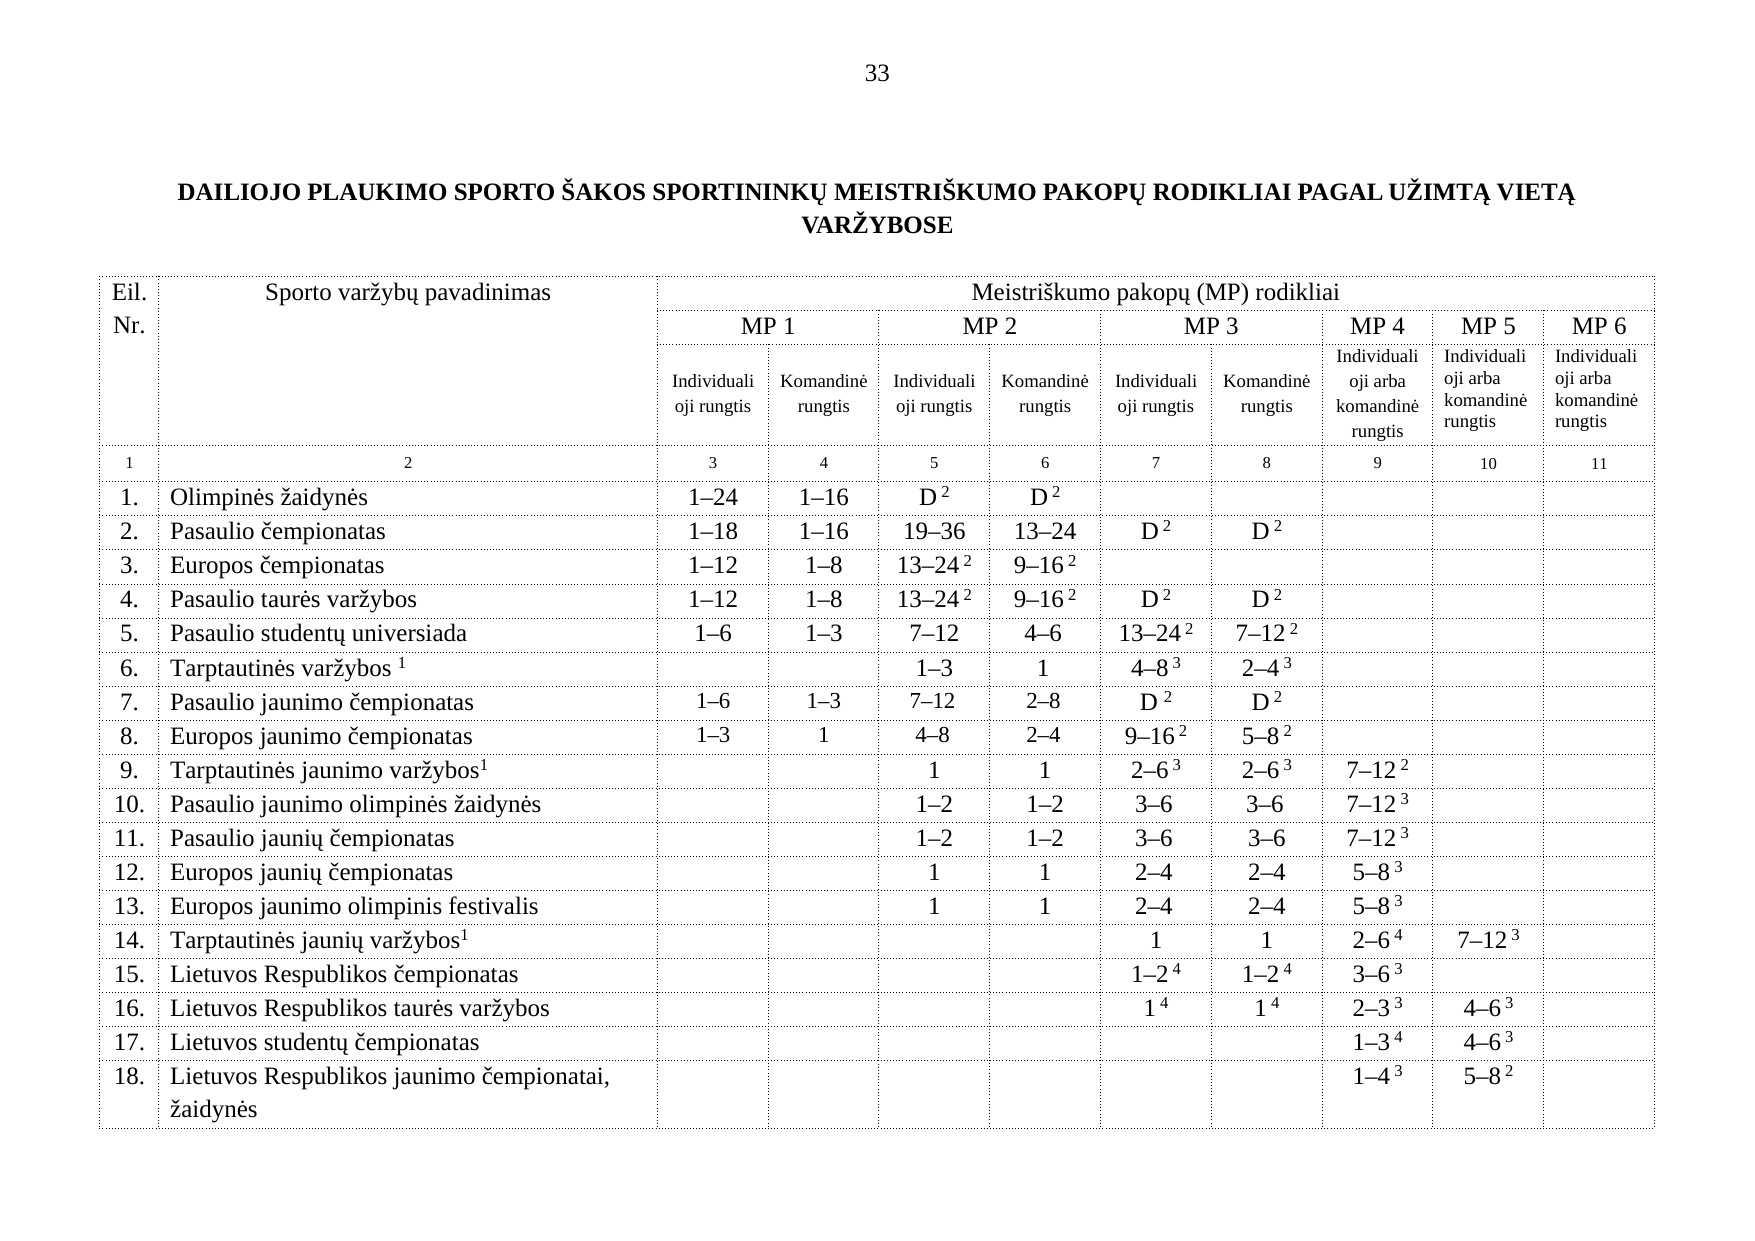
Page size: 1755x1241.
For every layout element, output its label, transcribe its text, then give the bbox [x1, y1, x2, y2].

table_cell 7–12 3 [1433, 924, 1544, 958]
table_cell [1544, 924, 1654, 958]
table_cell 1. [100, 481, 159, 515]
table_cell [1544, 481, 1654, 515]
table_cell Pasaulio taurės varžybos [159, 584, 657, 617]
table_cell [1433, 618, 1544, 652]
table_cell [1322, 720, 1433, 754]
table_cell 1–8 [769, 549, 879, 583]
table_cell D 2 [990, 481, 1100, 515]
table_cell 2. [100, 515, 159, 549]
table_cell [1211, 481, 1322, 515]
table_cell 2–4 [1100, 856, 1211, 890]
table_cell 1–12 [657, 549, 768, 583]
table_cell [1100, 1026, 1211, 1060]
table_cell [879, 958, 989, 992]
table_cell [657, 1060, 768, 1127]
table_cell 1–2 4 [1211, 958, 1322, 992]
table_cell [1544, 584, 1654, 617]
table_cell [769, 788, 879, 822]
table_cell 7 [1100, 445, 1211, 481]
table_cell 1–3 [769, 686, 879, 720]
table_cell 1–8 [769, 584, 879, 617]
table_cell 4 [769, 445, 879, 481]
table_cell [1544, 1060, 1654, 1127]
table_cell Pasaulio jaunių čempionatas [159, 822, 657, 856]
table_cell 7–12 2 [1322, 754, 1433, 788]
table_cell [1322, 618, 1433, 652]
table_cell D 2 [1100, 686, 1211, 720]
table_cell [657, 788, 768, 822]
table_cell [879, 1026, 989, 1060]
table_cell 6. [100, 652, 159, 686]
table_cell 4–6 3 [1433, 992, 1544, 1026]
table_cell 7–12 [879, 686, 989, 720]
table_cell 3–6 [1211, 788, 1322, 822]
table_cell 3–6 [1211, 822, 1322, 856]
table_cell 4–6 [990, 618, 1100, 652]
table_cell 3. [100, 549, 159, 583]
table_cell 5 [879, 445, 989, 481]
table_cell Lietuvos Respublikos čempionatas [159, 958, 657, 992]
table_cell 1–2 [879, 788, 989, 822]
table_cell 9–16 2 [990, 584, 1100, 617]
text dailiojo plaukimo sporto šakos SPORTININKŲ MEISTRIŠKUMO PAKOPŲ RODIKLIAI PAGAL UŽIMTĄ VIETĄ VARŽYBOSE [118, 177, 1636, 239]
table_cell [990, 992, 1100, 1026]
table_cell 1–16 [769, 481, 879, 515]
table_cell [1322, 515, 1433, 549]
table_cell [1433, 686, 1544, 720]
table_cell [657, 822, 768, 856]
table_cell 1 4 [1100, 992, 1211, 1026]
table_cell 1–3 [879, 652, 989, 686]
table_cell [1433, 890, 1544, 924]
table_cell 11. [100, 822, 159, 856]
table_cell [990, 958, 1100, 992]
table_cell [1322, 549, 1433, 583]
table_cell 9–16 2 [1100, 720, 1211, 754]
table_cell 3–6 [1100, 788, 1211, 822]
table_cell 1 [990, 652, 1100, 686]
table_cell D 2 [879, 481, 989, 515]
table_cell D 2 [1211, 686, 1322, 720]
table_cell Individualioji rungtis [1100, 344, 1211, 444]
table_cell 16. [100, 992, 159, 1026]
table_cell 7–12 3 [1322, 788, 1433, 822]
table_cell 5–8 2 [1211, 720, 1322, 754]
table_cell 17. [100, 1026, 159, 1060]
table_cell [1544, 1026, 1654, 1060]
table_cell [657, 856, 768, 890]
table_cell 9 [1322, 445, 1433, 481]
table_cell [1433, 958, 1544, 992]
table_cell Komandinė rungtis [1211, 344, 1322, 444]
table_cell Individualioji rungtis [879, 344, 989, 444]
table_cell [1322, 584, 1433, 617]
table_cell [1433, 856, 1544, 890]
table_cell 4–6 3 [1433, 1026, 1544, 1060]
table_cell [1544, 856, 1654, 890]
table_cell MP 3 [1100, 310, 1322, 344]
table_cell 5–8 3 [1322, 856, 1433, 890]
table_cell Pasaulio studentų universiada [159, 618, 657, 652]
table_cell [769, 754, 879, 788]
table_cell [1544, 515, 1654, 549]
table_cell Europos jaunimo olimpinis festivalis [159, 890, 657, 924]
table_cell [769, 652, 879, 686]
table_cell Komandinė rungtis [769, 344, 879, 444]
table_cell 1 [100, 445, 159, 481]
table_cell [1544, 958, 1654, 992]
table_cell 9. [100, 754, 159, 788]
table_cell 9–16 2 [990, 549, 1100, 583]
table_cell 1–18 [657, 515, 768, 549]
table_cell [1322, 686, 1433, 720]
table_cell 4–8 3 [1100, 652, 1211, 686]
table_cell Lietuvos Respublikos jaunimo čempionatai, žaidynės [159, 1060, 657, 1127]
table_cell [769, 1026, 879, 1060]
table_cell 2–8 [990, 686, 1100, 720]
table_cell [1544, 822, 1654, 856]
table_cell [1100, 1060, 1211, 1127]
table_cell [990, 1060, 1100, 1127]
table_cell [1100, 481, 1211, 515]
table_cell Tarptautinės jaunimo varžybos1 [159, 754, 657, 788]
table_cell [1433, 515, 1544, 549]
table_cell 18. [100, 1060, 159, 1127]
table_cell 1–16 [769, 515, 879, 549]
table_cell MP 5 [1433, 310, 1544, 344]
table_cell 1–3 [657, 720, 768, 754]
table_cell Komandinė rungtis [990, 344, 1100, 444]
table_cell Individualioji arba komandinė rungtis [1322, 344, 1433, 444]
table_cell 1 [990, 890, 1100, 924]
table_cell 1 [879, 856, 989, 890]
table_cell 1 [879, 754, 989, 788]
table_cell 1–24 [657, 481, 768, 515]
table_cell [1433, 822, 1544, 856]
table_cell [1544, 618, 1654, 652]
table_cell 2–4 3 [1211, 652, 1322, 686]
table_cell 15. [100, 958, 159, 992]
table_cell [879, 924, 989, 958]
table_cell 1–3 4 [1322, 1026, 1433, 1060]
table_cell 11 [1544, 445, 1654, 481]
table_cell 19–36 [879, 515, 989, 549]
table_cell [1211, 549, 1322, 583]
table_cell [1544, 754, 1654, 788]
table_cell [1544, 549, 1654, 583]
table_cell Pasaulio jaunimo olimpinės žaidynės [159, 788, 657, 822]
table_cell [1544, 788, 1654, 822]
table_cell [769, 890, 879, 924]
table_cell 1 [990, 754, 1100, 788]
table_cell Individualioji rungtis [657, 344, 768, 444]
table_cell [657, 992, 768, 1026]
table_cell [879, 1060, 989, 1127]
table_cell [657, 754, 768, 788]
table_cell Pasaulio jaunimo čempionatas [159, 686, 657, 720]
table_cell 2–4 [990, 720, 1100, 754]
table_cell 1–2 [879, 822, 989, 856]
table_cell [990, 1026, 1100, 1060]
table_cell 1 [879, 890, 989, 924]
table_cell 5. [100, 618, 159, 652]
table_cell 3 [657, 445, 768, 481]
table_cell 4–8 [879, 720, 989, 754]
table_cell [1544, 992, 1654, 1026]
table_cell Europos jaunimo čempionatas [159, 720, 657, 754]
table_cell Lietuvos studentų čempionatas [159, 1026, 657, 1060]
table_cell 2 [159, 445, 657, 481]
table_cell Tarptautinės jaunių varžybos1 [159, 924, 657, 958]
table_cell [769, 958, 879, 992]
table_cell Individualioji arba komandinė rungtis [1433, 344, 1544, 444]
table_cell [1211, 1060, 1322, 1127]
table_cell 6 [990, 445, 1100, 481]
table_cell 7–12 3 [1322, 822, 1433, 856]
table_cell 5–8 2 [1433, 1060, 1544, 1127]
table_cell [1433, 720, 1544, 754]
table_cell MP 6 [1544, 310, 1654, 344]
table_cell 13–24 2 [1100, 618, 1211, 652]
table_cell 4. [100, 584, 159, 617]
table_cell 8. [100, 720, 159, 754]
table_cell [769, 1060, 879, 1127]
table_cell [1433, 584, 1544, 617]
table_cell [990, 924, 1100, 958]
table_cell [1100, 549, 1211, 583]
table_cell MP 1 [657, 310, 879, 344]
table_cell 5–8 3 [1322, 890, 1433, 924]
table_cell 1–3 [769, 618, 879, 652]
table_cell 3–6 3 [1322, 958, 1433, 992]
table_cell [1544, 720, 1654, 754]
table_cell Olimpinės žaidynės [159, 481, 657, 515]
table_cell 2–4 [1211, 890, 1322, 924]
table_cell [1433, 788, 1544, 822]
table_cell Pasaulio čempionatas [159, 515, 657, 549]
table_cell 7–12 2 [1211, 618, 1322, 652]
table_cell 1 [1100, 924, 1211, 958]
table_cell 2–6 3 [1211, 754, 1322, 788]
table_cell [879, 992, 989, 1026]
table_cell 2–6 3 [1100, 754, 1211, 788]
table_cell 1 [1211, 924, 1322, 958]
table_cell 13–24 [990, 515, 1100, 549]
table_cell 1–2 [990, 788, 1100, 822]
table_cell [1211, 1026, 1322, 1060]
table_cell 1–4 3 [1322, 1060, 1433, 1127]
table_cell 13–24 2 [879, 549, 989, 583]
table_cell 1–2 4 [1100, 958, 1211, 992]
table_cell Europos čempionatas [159, 549, 657, 583]
table_cell 2–4 [1211, 856, 1322, 890]
table_cell D 2 [1100, 584, 1211, 617]
table_cell 2–4 [1100, 890, 1211, 924]
table_cell 10 [1433, 445, 1544, 481]
table_cell [769, 992, 879, 1026]
table_cell 12. [100, 856, 159, 890]
table_cell 14. [100, 924, 159, 958]
table_cell 3–6 [1100, 822, 1211, 856]
table_cell [769, 856, 879, 890]
table_cell [1433, 754, 1544, 788]
table_cell D 2 [1211, 584, 1322, 617]
table_cell 7–12 [879, 618, 989, 652]
table_cell [1322, 481, 1433, 515]
table_cell [1322, 652, 1433, 686]
table_cell Individualioji arba komandinė rungtis [1544, 344, 1654, 444]
table_cell 13–24 2 [879, 584, 989, 617]
table_cell [1544, 890, 1654, 924]
table_cell 1–2 [990, 822, 1100, 856]
table_cell [657, 924, 768, 958]
table_cell [1433, 549, 1544, 583]
table_cell Tarptautinės varžybos 1 [159, 652, 657, 686]
table_cell [769, 924, 879, 958]
table_cell [769, 822, 879, 856]
table_cell [657, 958, 768, 992]
table_cell [1433, 652, 1544, 686]
table_cell 10. [100, 788, 159, 822]
table_cell 1 [769, 720, 879, 754]
table_cell [1433, 481, 1544, 515]
table_cell 13. [100, 890, 159, 924]
table_cell 2–6 4 [1322, 924, 1433, 958]
table_cell D 2 [1100, 515, 1211, 549]
table_cell 1 [990, 856, 1100, 890]
table_cell 1–6 [657, 686, 768, 720]
table_cell [1544, 652, 1654, 686]
table_cell MP 2 [879, 310, 1100, 344]
table_cell 2–3 3 [1322, 992, 1433, 1026]
table_cell [1544, 686, 1654, 720]
table_cell [657, 890, 768, 924]
table_cell 1–6 [657, 618, 768, 652]
table_cell 1 4 [1211, 992, 1322, 1026]
table_cell Lietuvos Respublikos taurės varžybos [159, 992, 657, 1026]
table_header Sporto varžybų pavadinimas [159, 276, 657, 444]
table_cell 1–12 [657, 584, 768, 617]
table_header Eil. Nr. [100, 276, 159, 444]
table_cell Europos jaunių čempionatas [159, 856, 657, 890]
table_cell D 2 [1211, 515, 1322, 549]
table_cell MP 4 [1322, 310, 1433, 344]
table_cell 7. [100, 686, 159, 720]
table_cell 8 [1211, 445, 1322, 481]
table_cell [657, 1026, 768, 1060]
table_cell [657, 652, 768, 686]
table_header Meistriškumo pakopų (MP) rodikliai [657, 276, 1654, 310]
